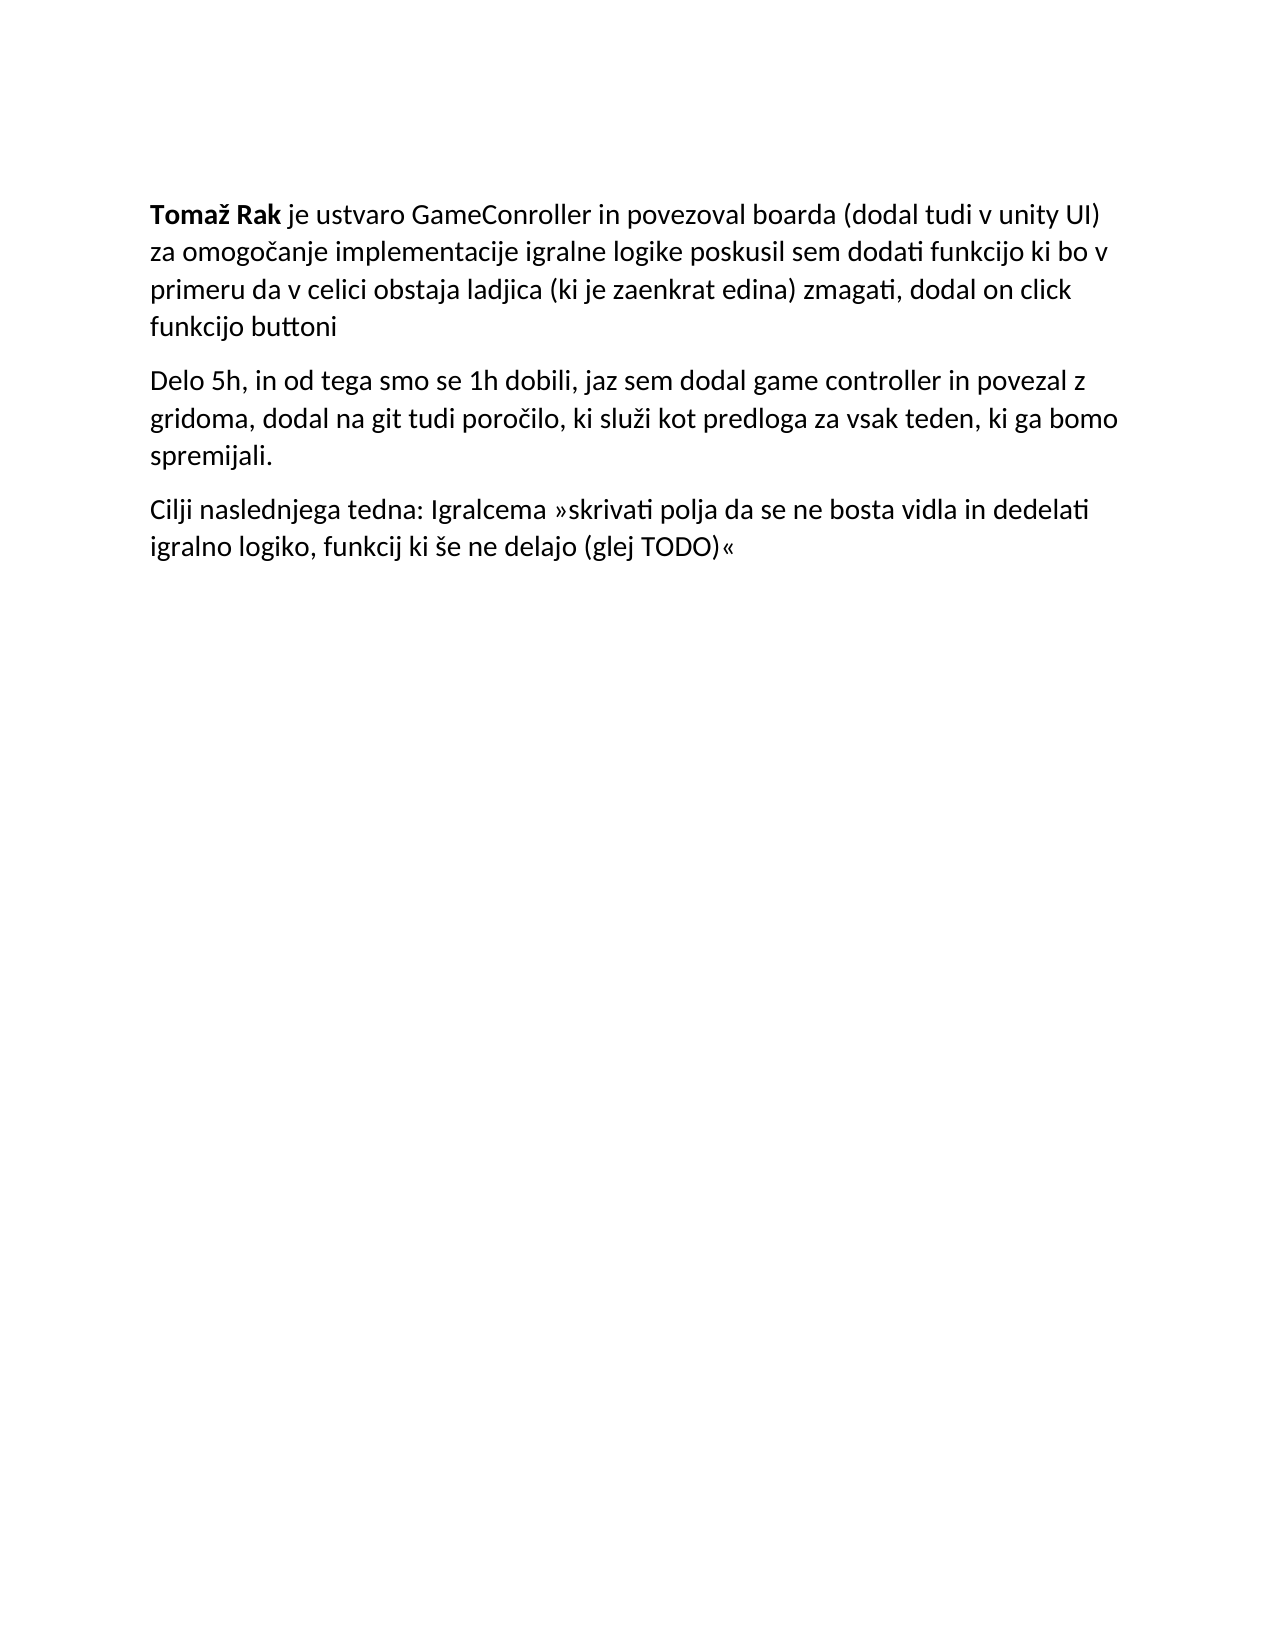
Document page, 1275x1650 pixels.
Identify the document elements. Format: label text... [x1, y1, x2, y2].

text Cilji naslednjega tedna: Igralcema »skrivati polja da se ne bosta vidla in dedelati igralno logiko, funkcij ki še ne delajo (glej TODO)« [150, 491, 1125, 564]
text Tomaž Rak je ustvaro GameConroller in povezoval boarda (dodal tudi v unity UI) za omogočanje implementacije igralne logike poskusil sem dodati funkcijo ki bo v primeru da v celici obstaja ladjica (ki je zaenkrat edina) zmagati, dodal on click funkcijo buttoni [150, 196, 1125, 344]
text Delo 5h, in od tega smo se 1h dobili, jaz sem dodal game controller in povezal z gridoma, dodal na git tudi poročilo, ki služi kot predloga za vsak teden, ki ga bomo spremijali. [150, 362, 1125, 473]
